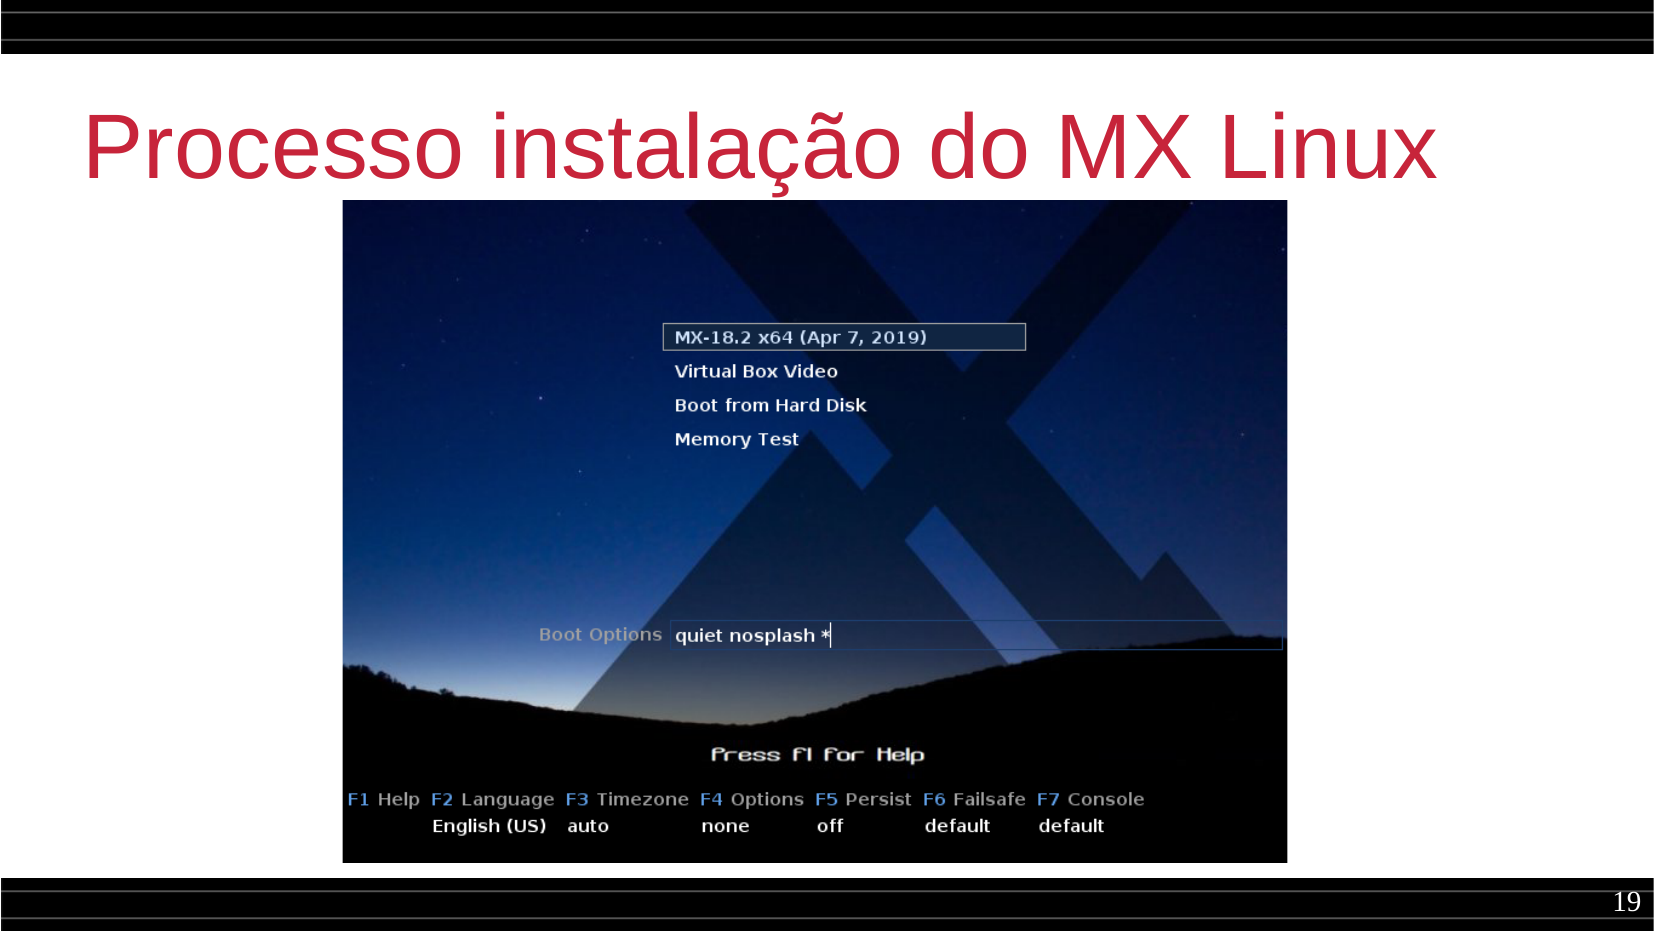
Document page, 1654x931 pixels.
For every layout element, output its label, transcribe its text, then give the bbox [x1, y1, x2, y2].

title Processo instalação do MX Linux [82, 69, 1571, 225]
picture [342, 200, 1288, 863]
picture [1, 0, 1654, 54]
picture [1, 878, 1654, 931]
